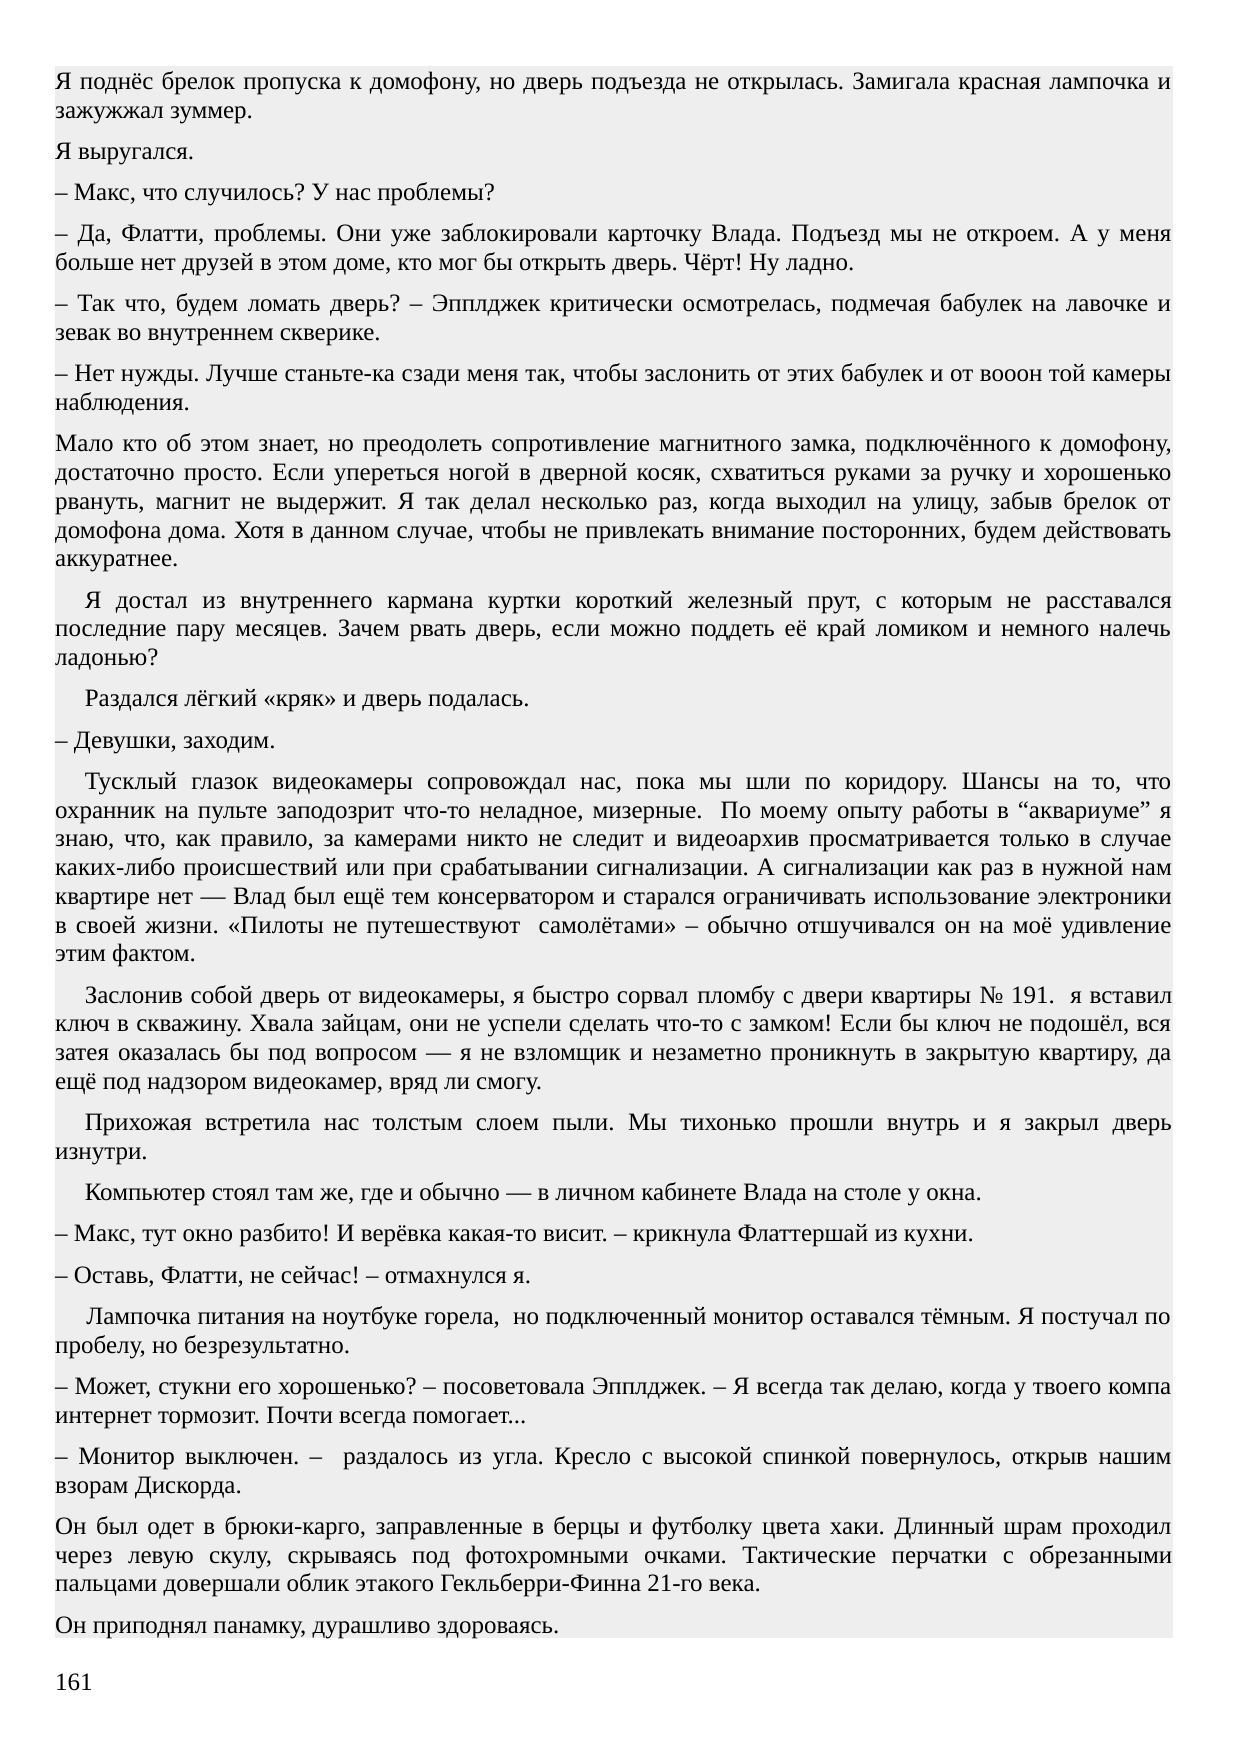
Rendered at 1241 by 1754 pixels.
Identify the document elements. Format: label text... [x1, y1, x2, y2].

text Раздался лёгкий «кряк» и дверь подалась. [55, 683, 1173, 712]
text Я достал из внутреннего кармана куртки короткий железный прут, с которым не расставался последние пару месяцев. Зачем рвать дверь, если можно поддеть её край ломиком и немного налечь ладонью? [55, 585, 1173, 671]
text Он был одет в брюки-карго, заправленные в берцы и футболку цвета хаки. Длинный шрам проходил через левую скулу, скрываясь под фотохромными очками. Тактические перчатки с обрезанными пальцами довершали облик этакого Гекльберри-Финна 21-го века. [55, 1511, 1173, 1597]
text – Оставь, Флатти, не сейчас! – отмахнулся я. [55, 1260, 1173, 1288]
text Компьютер стоял там же, где и обычно — в личном кабинете Влада на столе у окна. [55, 1177, 1173, 1206]
text Он приподнял панамку, дурашливо здороваясь. [55, 1610, 1173, 1638]
text Я выругался. [55, 136, 1173, 165]
text Тусклый глазок видеокамеры сопровождал нас, пока мы шли по коридору. Шансы на то, что охранник на пульте заподозрит что-то неладное, мизерные. По моему опыту работы в “аквариуме” я знаю, что, как правило, за камерами никто не следит и видеоархив просматривается только в случае каких-либо происшествий или при срабатывании сигнализации. А сигнализации как раз в нужной нам квартире нет — Влад был ещё тем консерватором и старался ограничивать использование электроники в своей жизни. «Пилоты не путешествуют самолётами» – обычно отшучивался он на моё удивление этим фактом. [55, 766, 1173, 967]
text – Монитор выключен. – раздалось из угла. Кресло с высокой спинкой повернулось, открыв нашим взорам Дискорда. [55, 1441, 1173, 1498]
text – Макс, тут окно разбито! И верёвка какая-то висит. – крикнула Флаттершай из кухни. [55, 1218, 1173, 1247]
text – Нет нужды. Лучше станьте-ка сзади меня так, чтобы заслонить от этих бабулек и от вооон той камеры наблюдения. [55, 358, 1173, 416]
text – Девушки, заходим. [55, 725, 1173, 753]
text Прихожая встретила нас толстым слоем пыли. Мы тихонько прошли внутрь и я закрыл дверь изнутри. [55, 1107, 1173, 1165]
text – Так что, будем ломать дверь? – Эпплджек критически осмотрелась, подмечая бабулек на лавочке и зевак во внутреннем скверике. [55, 288, 1173, 346]
list Мало кто об этом знает, но преодолеть сопротивление магнитного замка, подключённого к домофону, достаточно просто. Если упереться ногой в дверной косяк, схватиться руками за ручку и хорошенько рвануть, магнит не выдержит. Я так делал несколько раз, когда выходил на улицу, забыв брелок от домофона дома. Хотя в данном случае, чтобы не привлекать внимание посторонних, будем действовать аккуратнее. [55, 428, 1173, 572]
text Я поднёс брелок пропуска к домофону, но дверь подъезда не открылась. Замигала красная лампочка и зажужжал зуммер. [55, 66, 1173, 123]
text – Макс, что случилось? У нас проблемы? [55, 177, 1173, 206]
text Заслонив собой дверь от видеокамеры, я быстро сорвал пломбу с двери квартиры № 191. я вставил ключ в скважину. Хвала зайцам, они не успели сделать что-то с замком! Если бы ключ не подошёл, вся затея оказалась бы под вопросом — я не взломщик и незаметно проникнуть в закрытую квартиру, да ещё под надзором видеокамер, вряд ли смогу. [55, 980, 1173, 1095]
text Лампочка питания на ноутбуке горела, но подключенный монитор оставался тёмным. Я постучал по пробелу, но безрезультатно. [55, 1301, 1173, 1358]
text – Может, стукни его хорошенько? – посоветовала Эпплджек. – Я всегда так делаю, когда у твоего компа интернет тормозит. Почти всегда помогает... [55, 1371, 1173, 1428]
text – Да, Флатти, проблемы. Они уже заблокировали карточку Влада. Подъезд мы не откроем. А у меня больше нет друзей в этом доме, кто мог бы открыть дверь. Чёрт! Ну ладно. [55, 218, 1173, 276]
